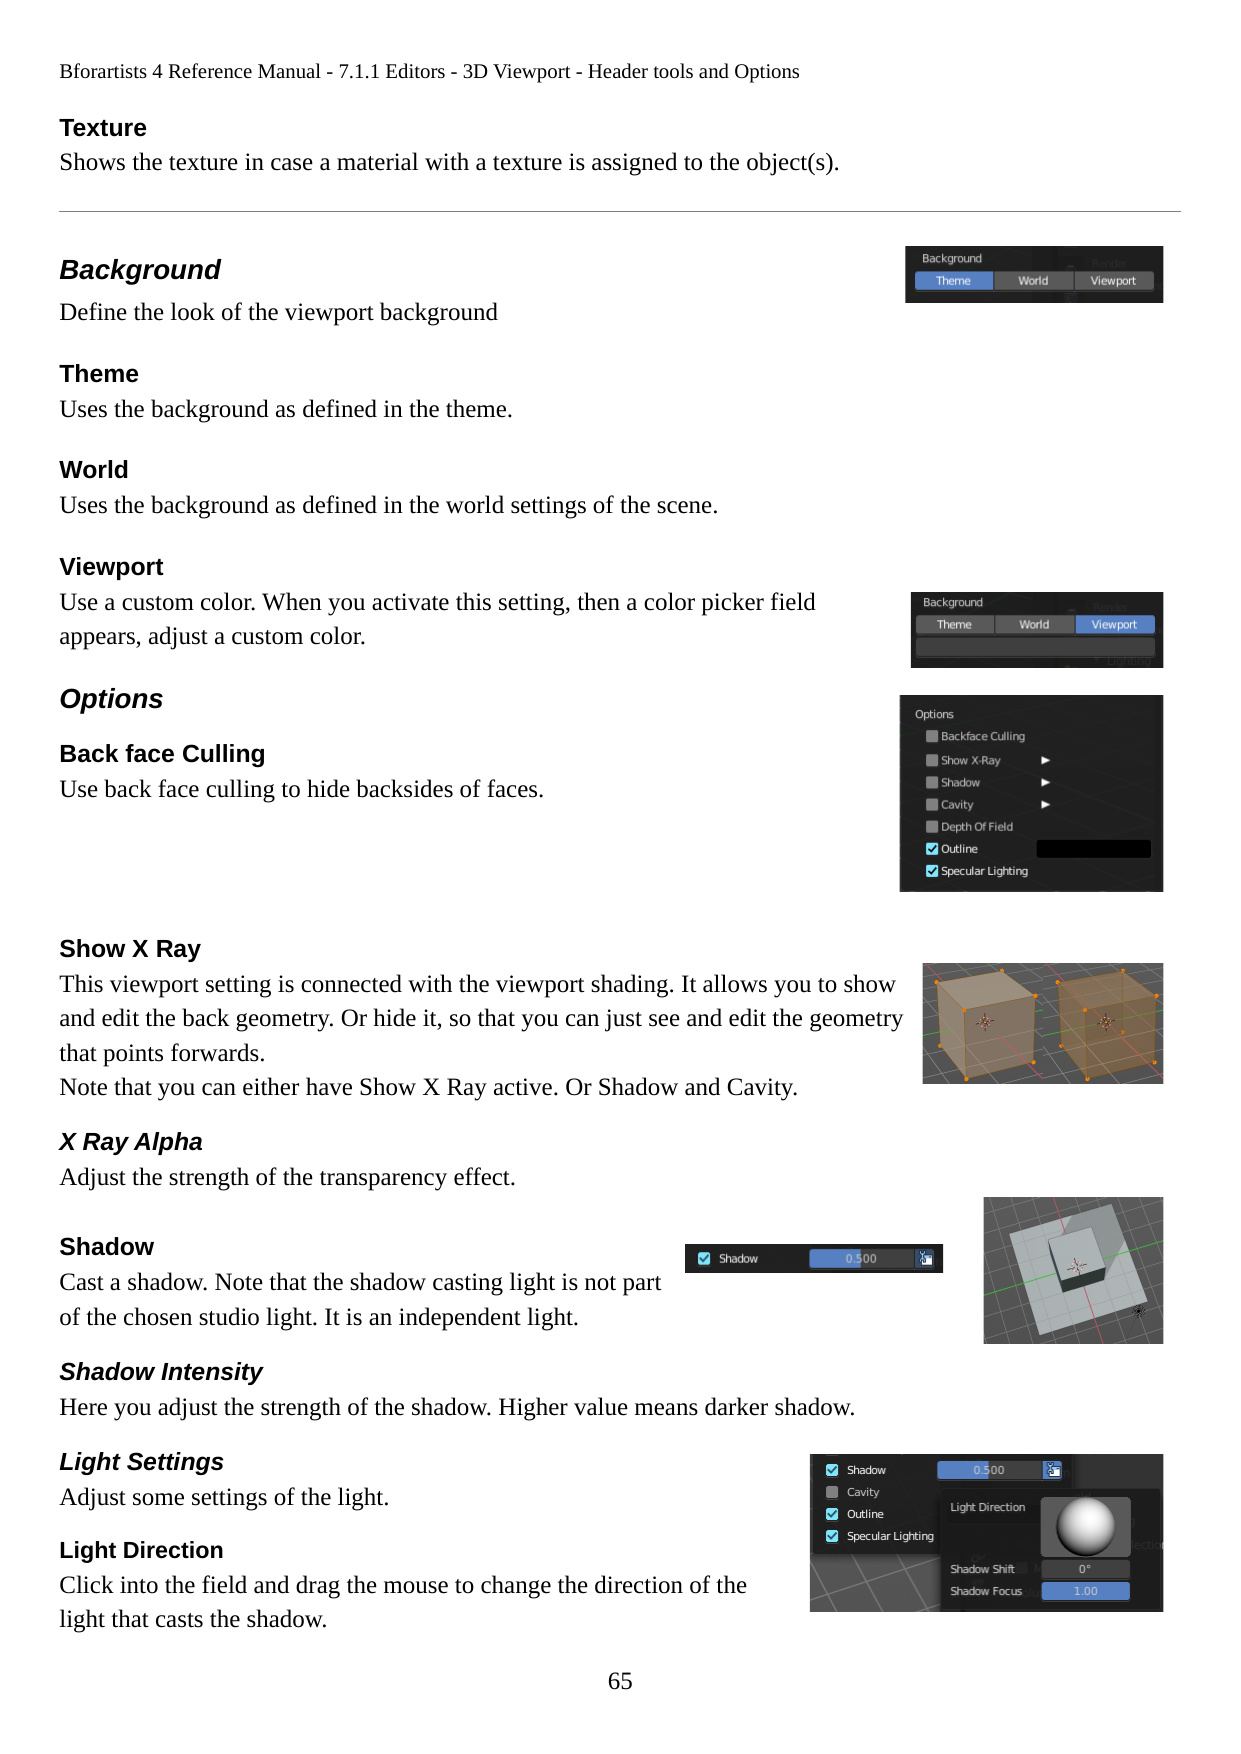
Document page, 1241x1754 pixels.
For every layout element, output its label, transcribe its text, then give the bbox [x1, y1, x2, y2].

picture [922, 963, 1164, 1084]
picture [899, 695, 1164, 892]
subtitle Light Settings [59, 1447, 1181, 1476]
subtitle Shadow Intensity [59, 1357, 1181, 1385]
text Uses the background as defined in the theme. [59, 394, 1181, 423]
text This viewport setting is connected with the viewport shading. It allows you to show and edit the back geometry. Or hide it, so that you can just see and edit the geometry that points forwards. Note that you can either have Show X Ray active. Or Shadow and Cavity. [59, 969, 1181, 1101]
subtitle Show X Ray [59, 934, 1181, 962]
subtitle Background [59, 253, 905, 285]
text Click into the field and drag the mouse to change the direction of the light that casts the shadow. [59, 1570, 1181, 1633]
picture [905, 246, 1164, 303]
text Adjust some settings of the light. [59, 1482, 809, 1511]
subtitle X Ray Alpha [59, 1127, 1181, 1156]
text Uses the background as defined in the world settings of the scene. [59, 490, 1181, 519]
picture [910, 592, 1164, 668]
text Shows the texture in case a material with a texture is assigned to the object(s). [59, 147, 1181, 176]
subtitle Light Direction [59, 1537, 809, 1564]
text Cast a shadow. Note that the shadow casting light is not part of the chosen studio light. It is an independent light. [59, 1267, 983, 1330]
subtitle [1164, 739, 1181, 768]
picture [809, 1454, 1164, 1612]
subtitle [1164, 1537, 1181, 1564]
text Adjust the strength of the transparency effect. [59, 1162, 1181, 1191]
text Use a custom color. When you activate this setting, then a color picker field appears, adjust a custom color. [59, 587, 1181, 650]
subtitle Viewport [59, 552, 1181, 580]
subtitle [1164, 253, 1181, 285]
picture [685, 1244, 944, 1273]
text Define the look of the viewport background [59, 297, 1181, 326]
subtitle World [59, 455, 1181, 484]
subtitle Texture [59, 113, 1181, 141]
subtitle Theme [59, 359, 1181, 388]
picture [983, 1197, 1164, 1344]
text Use back face culling to hide backsides of faces. [59, 774, 899, 803]
text Here you adjust the strength of the shadow. Higher value means darker shadow. [59, 1392, 1181, 1420]
subtitle [1164, 1232, 1181, 1261]
subtitle Back face Culling [59, 739, 899, 768]
subtitle Options [59, 683, 1181, 714]
subtitle Shadow [59, 1232, 983, 1261]
